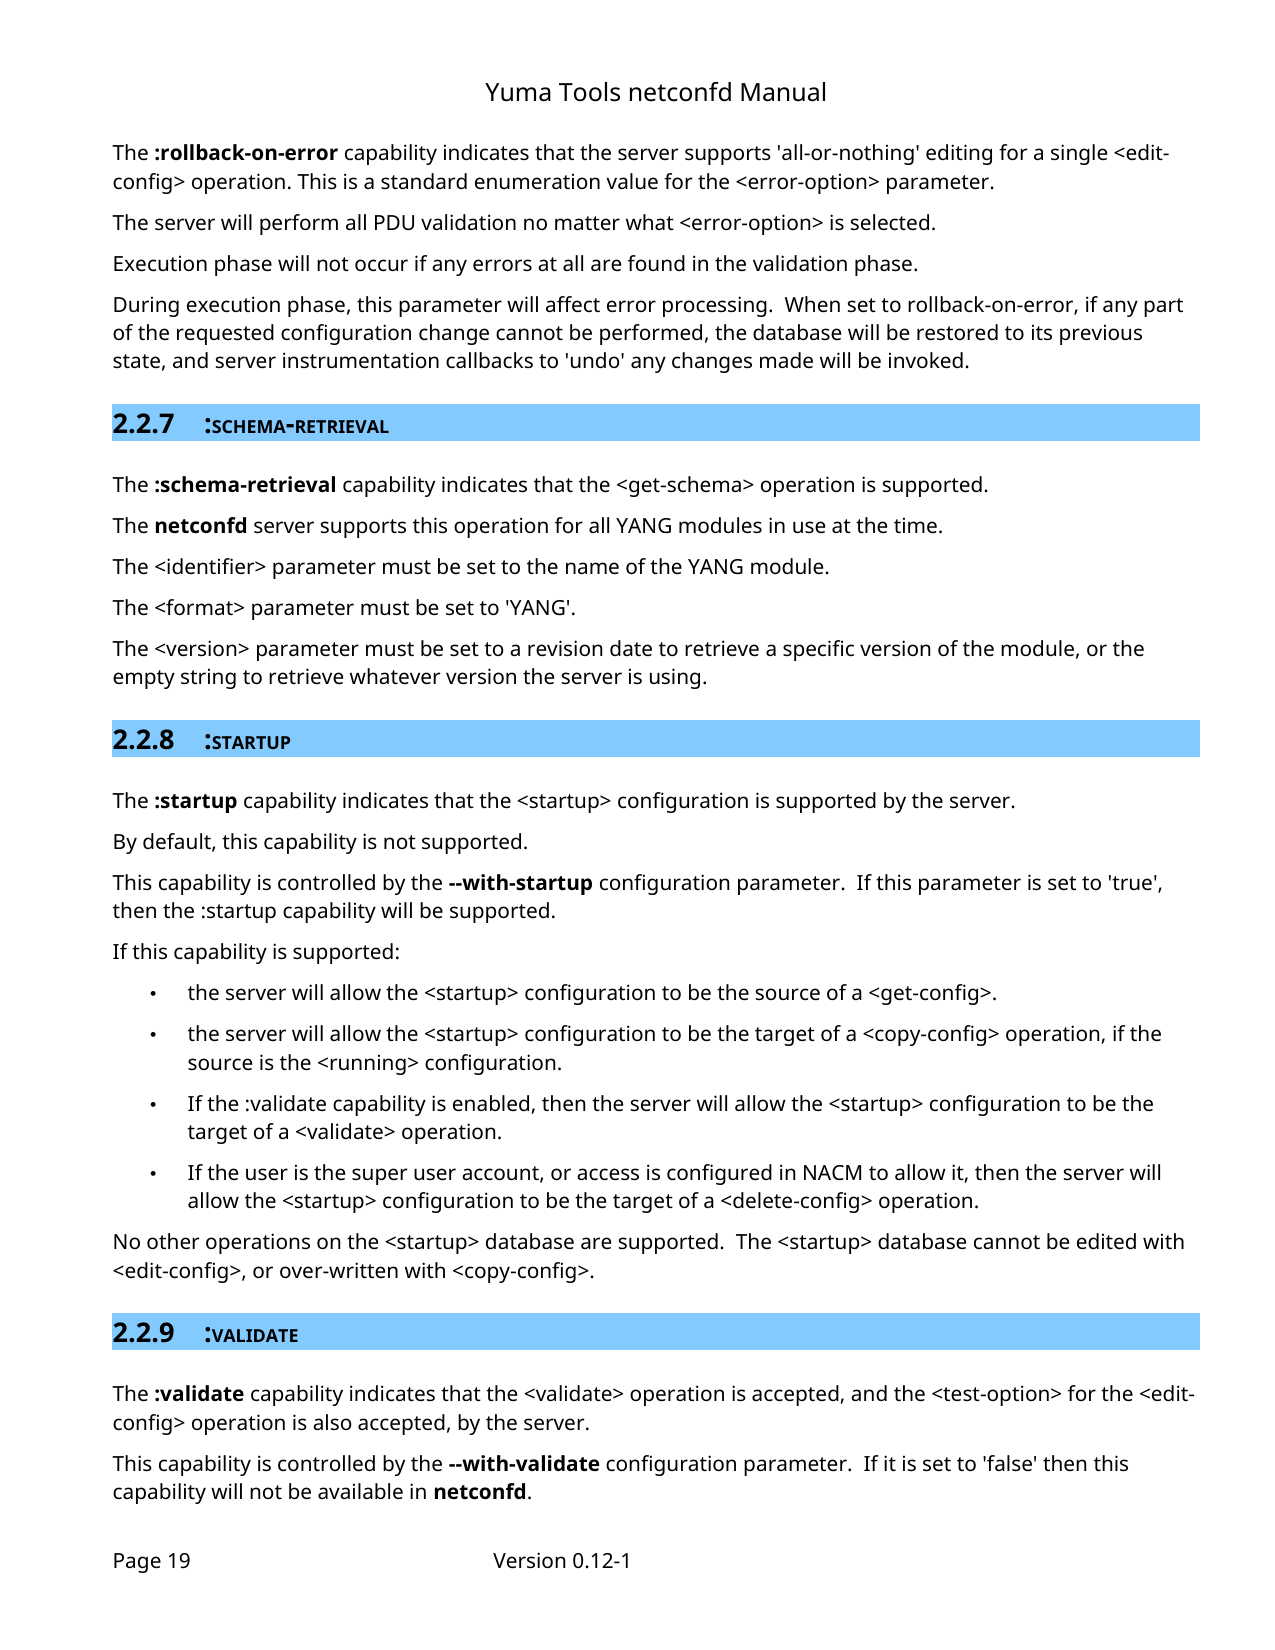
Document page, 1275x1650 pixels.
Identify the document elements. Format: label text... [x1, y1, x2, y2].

text The :schema-retrieval capability indicates that the <get-schema> operation is supported. [112, 470, 1200, 499]
text The <format> parameter must be set to 'YANG'. [112, 593, 1200, 622]
text The netconfd server supports this operation for all YANG modules in use at the time. [112, 511, 1200, 540]
text The <version> parameter must be set to a revision date to retrieve a specific version of the module, or the empty string to retrieve whatever version the server is using. [112, 634, 1200, 691]
subtitle :startup [112, 720, 1200, 757]
subtitle :schema-retrieval [112, 404, 1200, 441]
text Execution phase will not occur if any errors at all are found in the validation phase. [112, 249, 1200, 277]
text The <identifier> parameter must be set to the name of the YANG module. [112, 552, 1200, 581]
list the server will allow the <startup> configuration to be the target of a <copy-config> operation, if the source is the <running> configuration. [150, 1019, 1200, 1076]
list If the :validate capability is enabled, then the server will allow the <startup> configuration to be the target of a <validate> operation. [150, 1089, 1200, 1146]
text If this capability is supported: [112, 937, 1200, 966]
list If the user is the super user account, or access is configured in NACM to allow it, then the server will allow the <startup> configuration to be the target of a <delete-config> operation. [150, 1158, 1200, 1215]
text By default, this capability is not supported. [112, 827, 1200, 856]
text The :startup capability indicates that the <startup> configuration is supported by the server. [112, 786, 1200, 814]
text The :validate capability indicates that the <validate> operation is accepted, and the <test-option> for the <edit-config> operation is also accepted, by the server. [112, 1379, 1200, 1436]
list the server will allow the <startup> configuration to be the source of a <get-config>. [150, 978, 1200, 1007]
text No other operations on the <startup> database are supported. The <startup> database cannot be edited with <edit-config>, or over-written with <copy-config>. [112, 1227, 1200, 1284]
text This capability is controlled by the --with-startup configuration parameter. If this parameter is set to 'true', then the :startup capability will be supported. [112, 868, 1200, 925]
text This capability is controlled by the --with-validate configuration parameter. If it is set to 'false' then this capability will not be available in netconfd. [112, 1449, 1200, 1506]
text The server will perform all PDU validation no matter what <error-option> is selected. [112, 208, 1200, 236]
text The :rollback-on-error capability indicates that the server supports 'all-or-nothing' editing for a single <edit-config> operation. This is a standard enumeration value for the <error-option> parameter. [112, 138, 1200, 195]
text During execution phase, this parameter will affect error processing. When set to rollback-on-error, if any part of the requested configuration change cannot be performed, the database will be restored to its previous state, and server instrumentation callbacks to 'undo' any changes made will be invoked. [112, 290, 1200, 375]
subtitle :validate [112, 1313, 1200, 1350]
